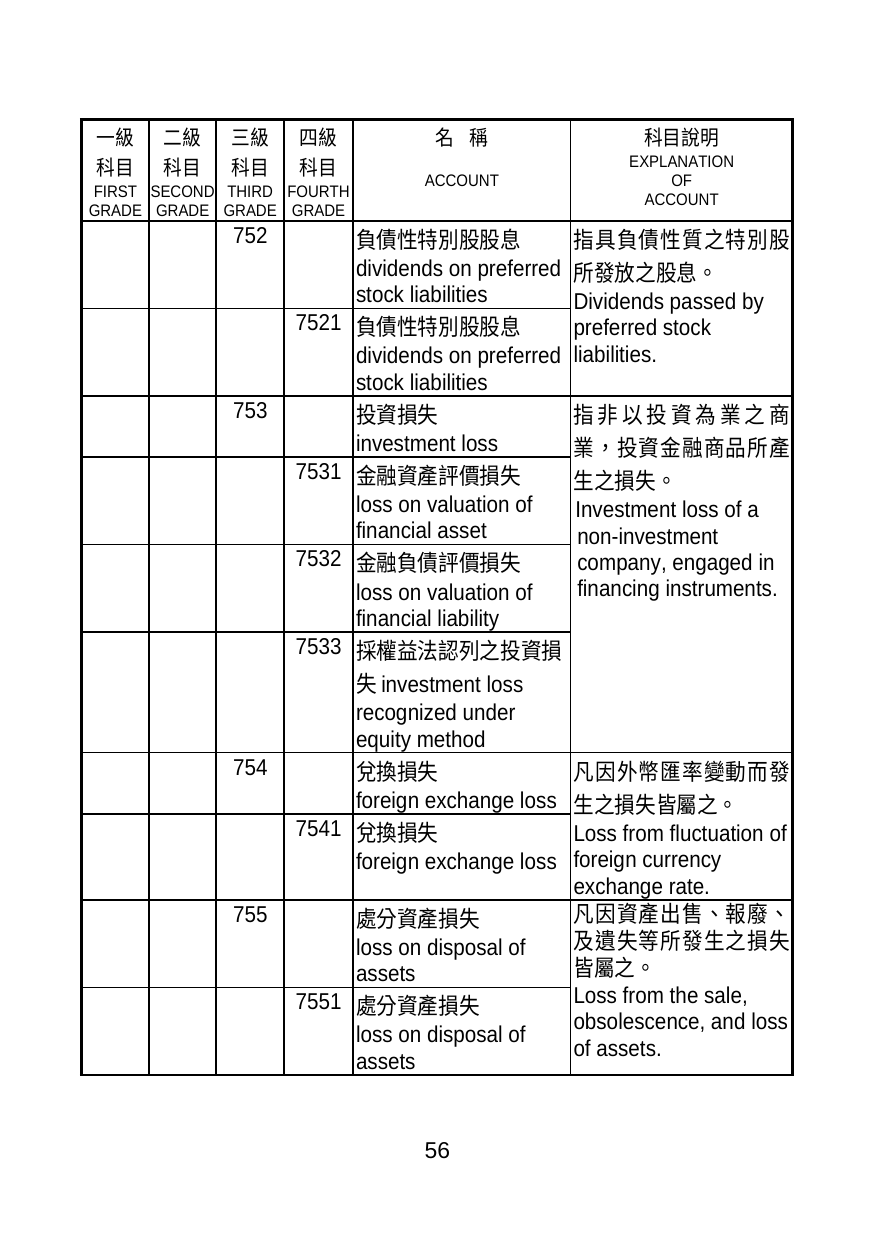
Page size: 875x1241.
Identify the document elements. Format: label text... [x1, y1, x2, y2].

table_header 四級 科目 FOURTH grade [285, 121, 352, 220]
table_cell 金融資產評價損失 loss on valuation of financial asset [354, 458, 570, 544]
table_cell [150, 458, 215, 544]
table_cell 投資損失 investment loss [354, 397, 570, 456]
table_cell 7551 [285, 988, 352, 1074]
table_cell 採權益法認列之投資損失investment loss recognized under equity method [354, 633, 570, 752]
table_cell [285, 901, 352, 986]
table_cell 處分資產損失 loss on disposal of assets [354, 988, 570, 1074]
table_cell [83, 633, 148, 752]
table_cell 7531 [285, 458, 352, 544]
table_cell [150, 988, 215, 1074]
table_cell [217, 815, 283, 899]
table_cell [83, 988, 148, 1074]
table_cell [285, 397, 352, 456]
table_cell [150, 753, 215, 813]
table_cell 7541 [285, 815, 352, 899]
table_cell 指非以投資為業之商業，投資金融商品所產生之損失。 Investment loss of a non-investment company, engaged in financing instruments. [571, 397, 791, 752]
table_cell [83, 545, 148, 631]
table_cell [217, 545, 283, 631]
table_cell 752 [217, 222, 283, 307]
table_header 科目說明 EXPLANATION OF aCCOUNT [571, 121, 791, 220]
table_cell [83, 815, 148, 899]
table_cell [83, 222, 148, 307]
table_cell [217, 633, 283, 752]
table_cell [150, 309, 215, 395]
table_cell 處分資產損失 loss on disposal of assets [354, 901, 570, 986]
table_cell 指具負債性質之特別股所發放之股息。 Dividends passed by preferred stock liabilities. [571, 222, 791, 395]
table_header 一級 科目 first grade [83, 121, 148, 220]
table_cell [83, 397, 148, 456]
table_cell [83, 458, 148, 544]
table_cell [83, 309, 148, 395]
table_cell [150, 397, 215, 456]
table_cell 754 [217, 753, 283, 813]
table_cell 凡因資產出售、報廢、及遺失等所發生之損失皆屬之。 Loss from the sale, obsolescence, and loss of assets. [571, 901, 791, 1074]
table_header 二級 科目 seCOND grade [150, 121, 215, 220]
table_cell 兌換損失 foreign exchange loss [354, 753, 570, 813]
table_cell [83, 753, 148, 813]
table_header 三級 科目 THIRD grade [217, 121, 283, 220]
table_cell [285, 753, 352, 813]
table_cell [150, 545, 215, 631]
table_cell 753 [217, 397, 283, 456]
table_cell [83, 901, 148, 986]
table_cell 7532 [285, 545, 352, 631]
table_cell [217, 988, 283, 1074]
table_header 名 稱 account [354, 121, 570, 220]
table_cell 7521 [285, 309, 352, 395]
table_cell [150, 633, 215, 752]
table_cell [217, 309, 283, 395]
table_cell [285, 222, 352, 307]
table_cell 金融負債評價損失 loss on valuation of financial liability [354, 545, 570, 631]
table_cell 7533 [285, 633, 352, 752]
table_cell [150, 815, 215, 899]
table_cell [217, 458, 283, 544]
table_cell [150, 901, 215, 986]
table_cell 負債性特別股股息dividends on preferred stock liabilities [354, 309, 570, 395]
table_cell 負債性特別股股息dividends on preferred stock liabilities [354, 222, 570, 307]
table_cell 兌換損失 foreign exchange loss [354, 815, 570, 899]
table_cell 凡因外幣匯率變動而發生之損失皆屬之。 Loss from fluctuation of foreign currency exchange rate. [571, 753, 791, 899]
table_cell [150, 222, 215, 307]
table_cell 755 [217, 901, 283, 986]
